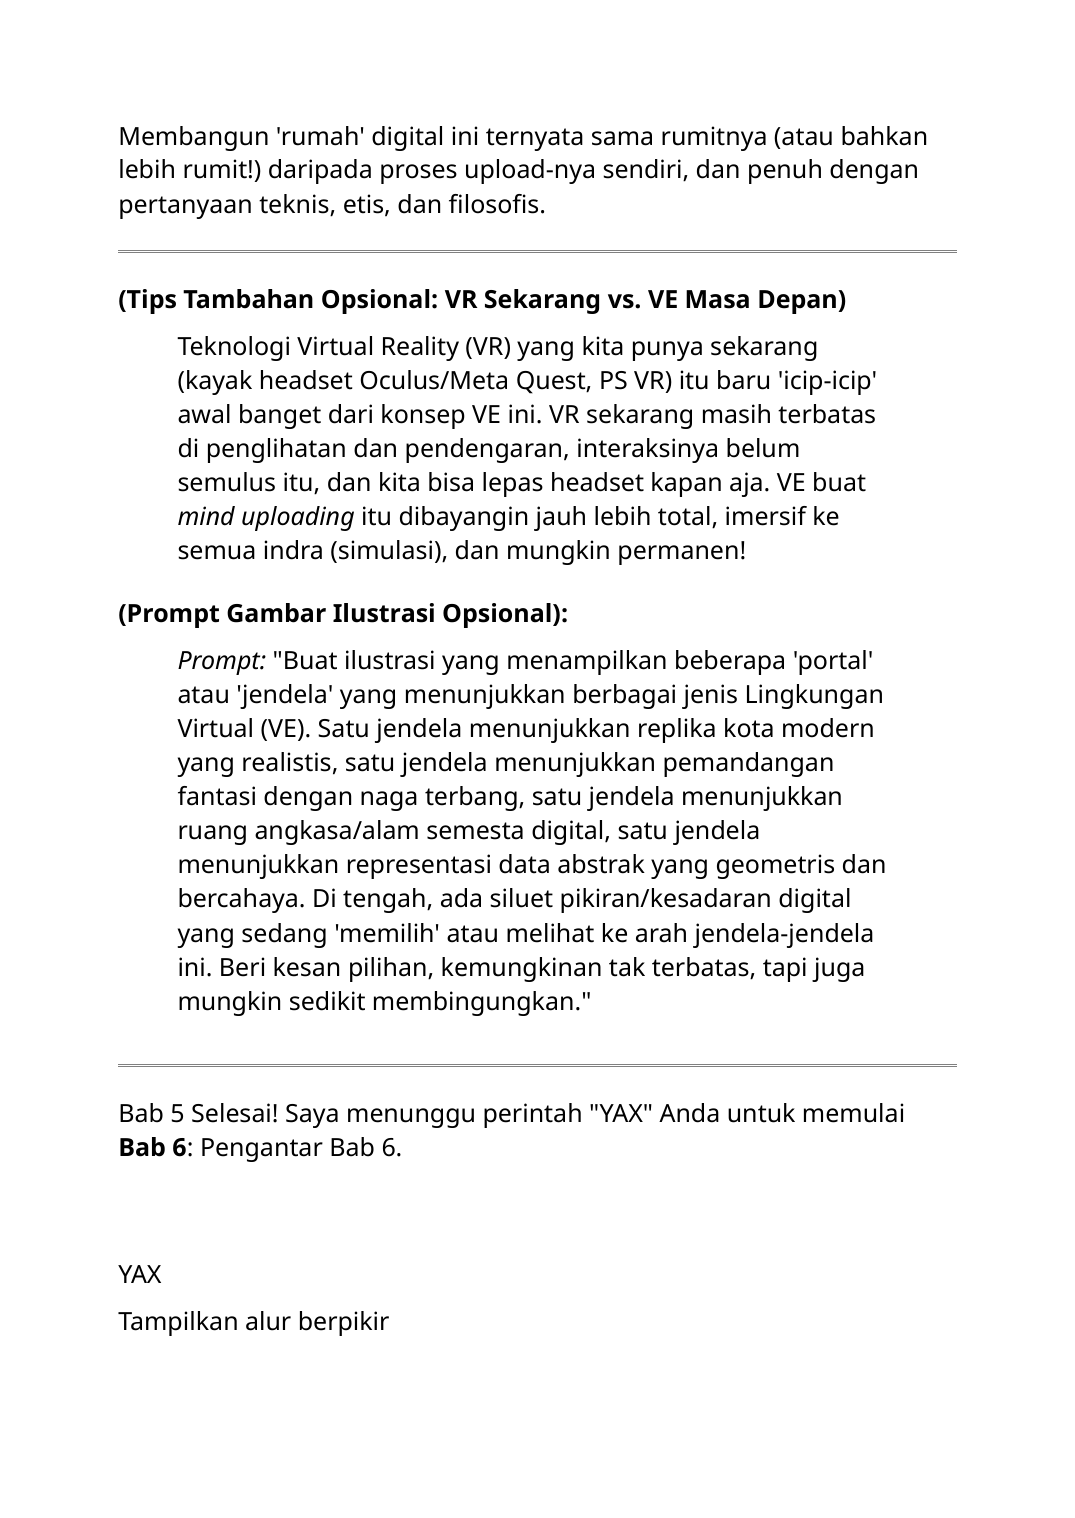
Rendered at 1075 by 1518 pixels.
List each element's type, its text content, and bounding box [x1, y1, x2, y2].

text Teknologi Virtual Reality (VR) yang kita punya sekarang (kayak headset Oculus/Meta Quest, PS VR) itu baru 'icip-icip' awal banget dari konsep VE ini. VR sekarang masih terbatas di penglihatan dan pendengaran, interaksinya belum semulus itu, dan kita bisa lepas headset kapan aja. VE buat mind uploading itu dibayangin jauh lebih total, imersif ke semua indra (simulasi), dan mungkin permanen! [177, 328, 898, 567]
text Membangun 'rumah' digital ini ternyata sama rumitnya (atau bahkan lebih rumit!) daripada proses upload-nya sendiri, dan penuh dengan pertanyaan teknis, etis, dan filosofis. [118, 118, 957, 220]
text Bab 5 Selesai! Saya menunggu perintah "YAX" Anda untuk memulai Bab 6: Pengantar Bab 6. [118, 1096, 957, 1164]
text Tampilkan alur berpikir [118, 1303, 957, 1338]
text Prompt: "Buat ilustrasi yang menampilkan beberapa 'portal' atau 'jendela' yang menunjukkan berbagai jenis Lingkungan Virtual (VE). Satu jendela menunjukkan replika kota modern yang realistis, satu jendela menunjukkan pemandangan fantasi dengan naga terbang, satu jendela menunjukkan ruang angkasa/alam semesta digital, satu jendela menunjukkan representasi data abstrak yang geometris dan bercahaya. Di tengah, ada siluet pikiran/kesadaran digital yang sedang 'memilih' atau melihat ke arah jendela-jendela ini. Beri kesan pilihan, kemungkinan tak terbatas, tapi juga mungkin sedikit membingungkan." [177, 643, 898, 1017]
text (Tips Tambahan Opsional: VR Sekarang vs. VE Masa Depan) [118, 282, 957, 316]
text YAX [118, 1257, 957, 1291]
text (Prompt Gambar Ilustrasi Opsional): [118, 596, 957, 630]
